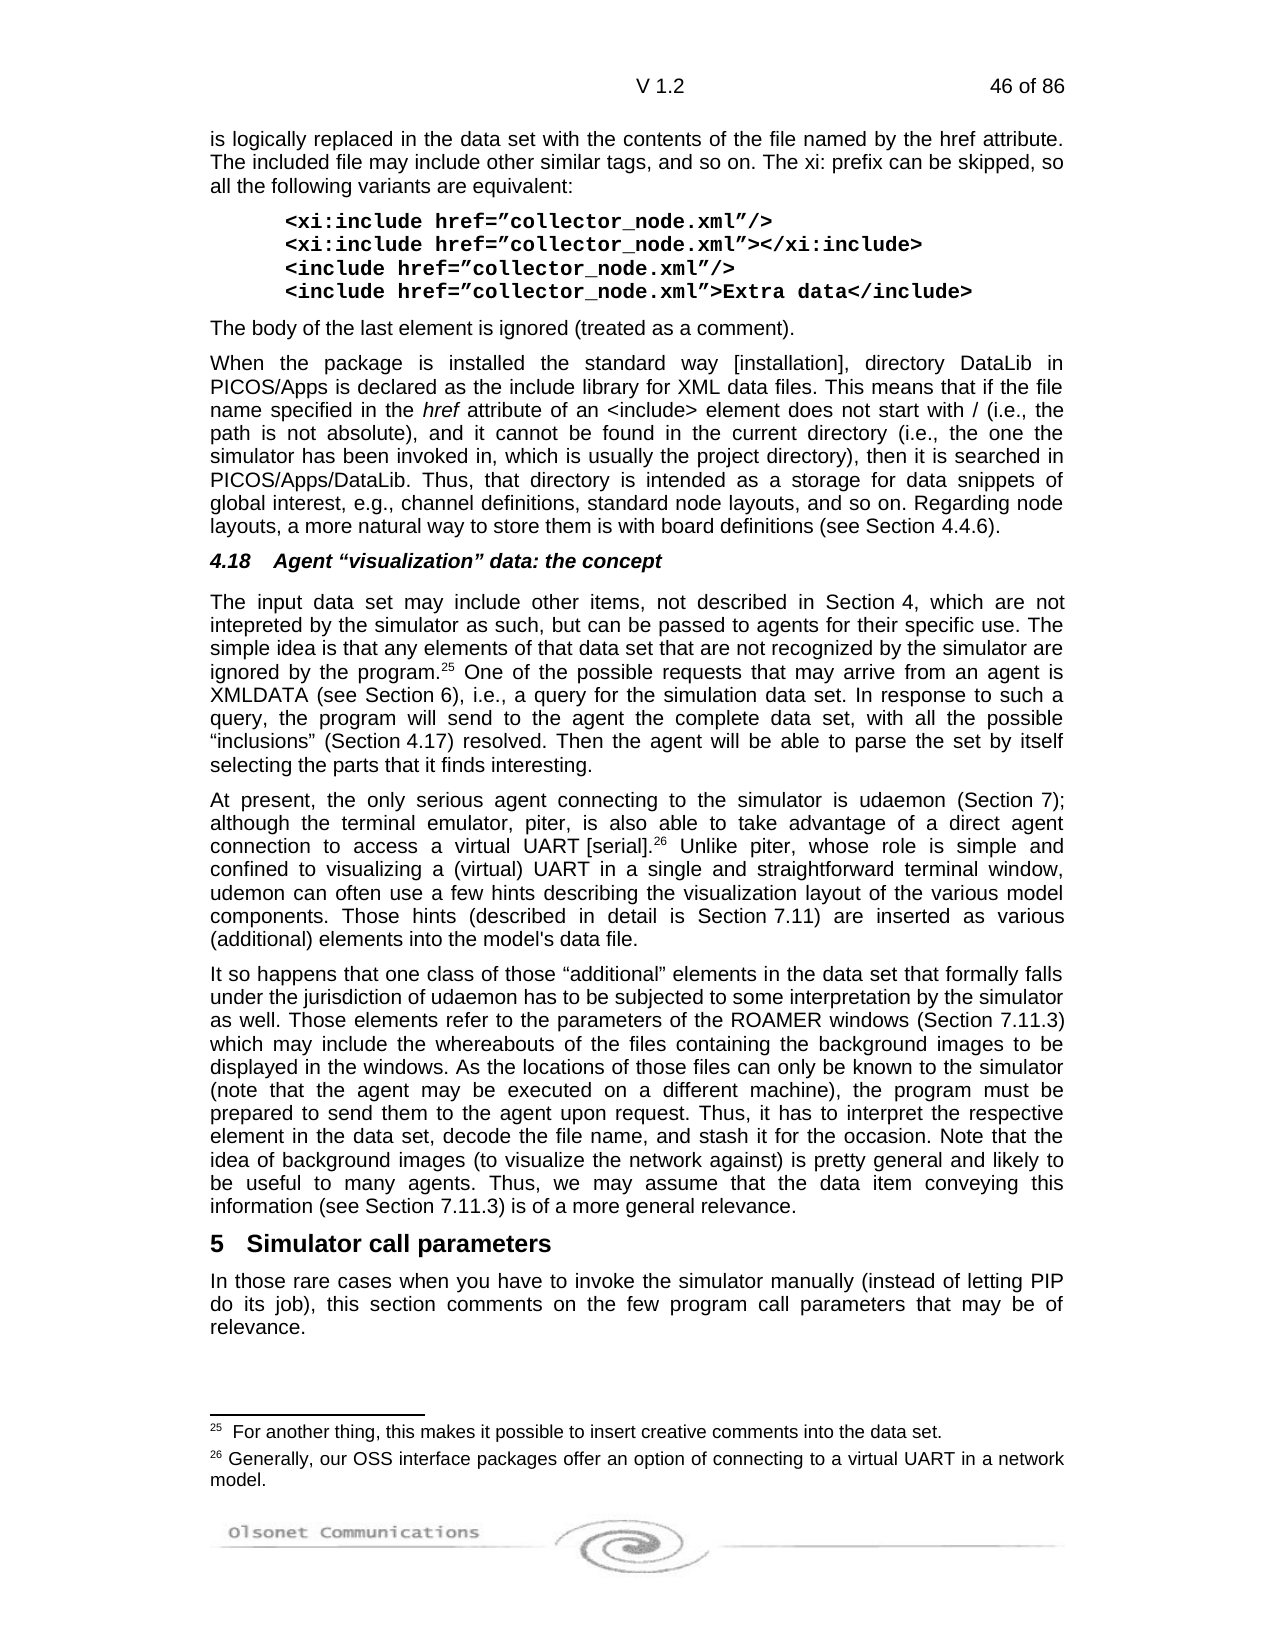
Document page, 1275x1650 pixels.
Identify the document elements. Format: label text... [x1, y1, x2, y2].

picture [210, 1504, 1065, 1596]
subtitle Simulator call parameters [210, 1230, 1065, 1258]
text is logically replaced in the data set with the contents of the file named by the href attribute. The included file may include other similar tags, and so on. The xi: prefix can be skipped, so all the following variants are equivalent: [210, 128, 1065, 197]
subtitle Agent “visualization” data: the concept [210, 549, 1065, 573]
text <xi:include href=”collector_node.xml”/> [210, 209, 1065, 234]
text <xi:include href=”collector_node.xml”></xi:include> [210, 234, 1065, 258]
text The input data set may include other items, not described in Section 4, which are not intepreted by the simulator as such, but can be passed to agents for their specific use. The simple idea is that any elements of that data set that are not recognized by the simulator are ignored by the program. One of the possible requests that may arrive from an agent is XMLDATA (see Section 6), i.e., a query for the simulation data set. In response to such a query, the program will send to the agent the complete data set, with all the possible “inclusions” (Section 4.17) resolved. Then the agent will be able to parse the set by itself selecting the parts that it finds interesting. [210, 591, 1065, 776]
text When the package is installed the standard way [installation], directory DataLib in PICOS/Apps is declared as the include library for XML data files. This means that if the file name specified in the href attribute of an <include> element does not start with / (i.e., the path is not absolute), and it cannot be found in the current directory (i.e., the one the simulator has been invoked in, which is usually the project directory), then it is searched in PICOS/Apps/DataLib. Thus, that directory is intended as a storage for data snippets of global interest, e.g., channel definitions, standard node layouts, and so on. Regarding node layouts, a more natural way to store them is with board definitions (see Section 4.4.6). [210, 352, 1065, 538]
text It so happens that one class of those “additional” elements in the data set that formally falls under the jurisdiction of udaemon has to be subjected to some interpretation by the simulator as well. Those elements refer to the parameters of the ROAMER windows (Section 7.11.3) which may include the whereabouts of the files containing the background images to be displayed in the windows. As the locations of those files can only be known to the simulator (note that the agent may be executed on a different machine), the program must be prepared to send them to the agent upon request. Thus, it has to interpret the respective element in the data set, decode the file name, and stash it for the occasion. Note that the idea of background images (to visualize the network against) is pretty general and likely to be useful to many agents. Thus, we may assume that the data item conveying this information (see Section 7.11.3) is of a more general relevance. [210, 962, 1065, 1218]
text The body of the last element is ignored (treated as a comment). [210, 317, 1065, 340]
text At present, the only serious agent connecting to the simulator is udaemon (Section 7); although the terminal emulator, piter, is also able to take advantage of a direct agent connection to access a virtual UART [serial]. Unlike piter, whose role is simple and confined to visualizing a (virtual) UART in a single and straightforward terminal window, udemon can often use a few hints describing the visualization layout of the various model components. Those hints (described in detail is Section 7.11) are inserted as various (additional) elements into the model's data file. [210, 788, 1065, 951]
text <include href=”collector_node.xml”/> [210, 258, 1065, 282]
text For another thing, this makes it possible to insert creative comments into the data set. [210, 1421, 1065, 1442]
text Generally, our OSS interface packages offer an option of connecting to a virtual UART in a network model. [210, 1448, 1065, 1490]
text <include href=”collector_node.xml”>Extra data</include> [210, 282, 1065, 305]
text In those rare cases when you have to invoke the simulator manually (instead of letting PIP do its job), this section comments on the few program call parameters that may be of relevance. [210, 1269, 1065, 1339]
